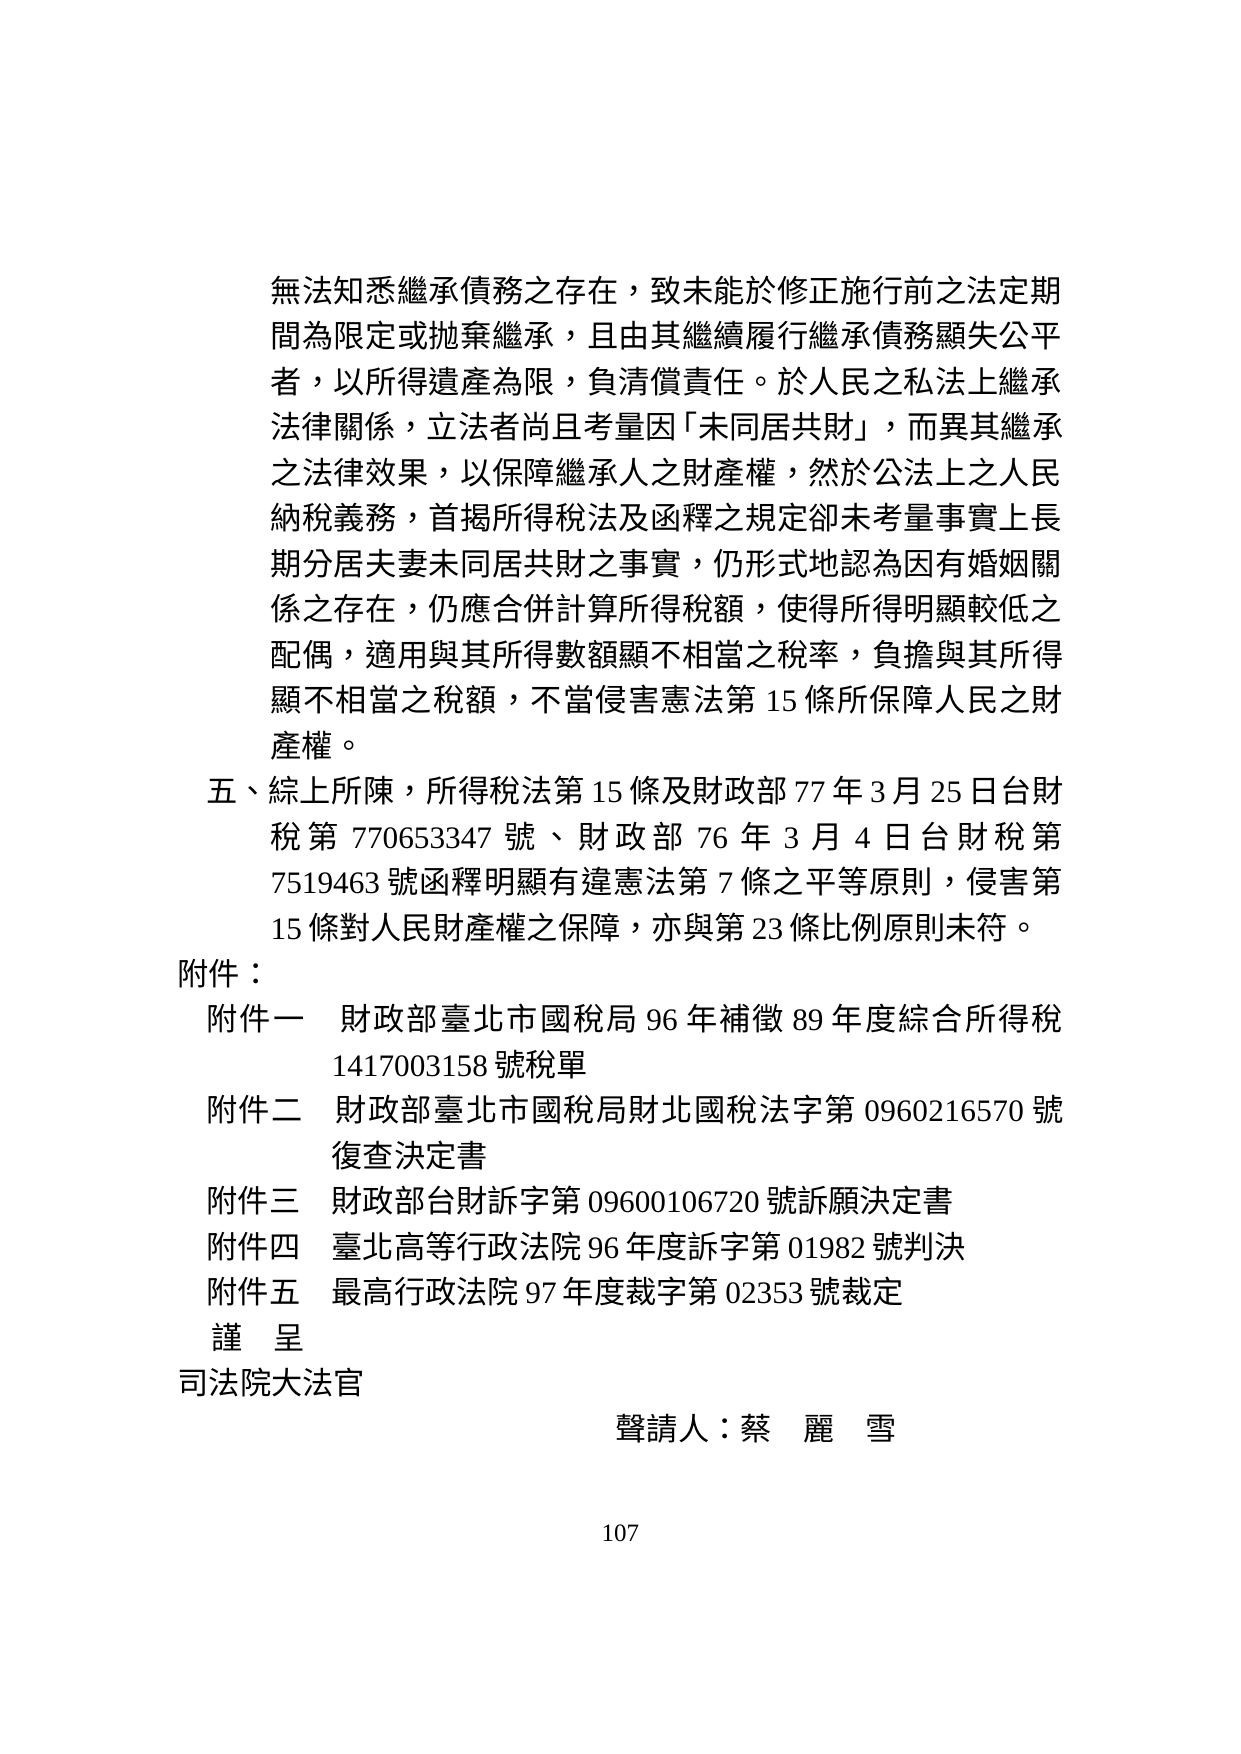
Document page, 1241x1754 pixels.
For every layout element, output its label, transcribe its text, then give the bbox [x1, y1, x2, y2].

text 謹 呈 [177, 1313, 1051, 1358]
text 附件一 財政部臺北市國稅局96年補徵89年度綜合所得稅1417003158號稅單 [206, 994, 1063, 1085]
text 附件五 最高行政法院97年度裁字第02353號裁定 [206, 1267, 1063, 1313]
text 附件： [177, 949, 1063, 994]
text 無法知悉繼承債務之存在，致未能於修正施行前之法定期間為限定或抛棄繼承，且由其繼續履行繼承債務顯失公平者，以所得遺產為限，負清償責任。於人民之私法上繼承法律關係，立法者尚且考量因「未同居共財」，而異其繼承之法律效果，以保障繼承人之財產權，然於公法上之人民納稅義務，首揭所得稅法及函釋之規定卻未考量事實上長期分居夫妻未同居共財之事實，仍形式地認為因有婚姻關係之存在，仍應合併計算所得稅額，使得所得明顯較低之配偶，適用與其所得數額顯不相當之稅率，負擔與其所得顯不相當之稅額，不當侵害憲法第15條所保障人民之財產權。 [206, 266, 1063, 767]
text 附件四 臺北高等行政法院96年度訴字第01982號判決 [206, 1222, 1063, 1267]
text 聲請人：蔡 麗 雪 [177, 1404, 896, 1449]
text 五、綜上所陳，所得稅法第15條及財政部77年3月25日台財稅第770653347號、財政部76年3月4日台財稅第7519463號函釋明顯有違憲法第7條之平等原則，侵害第15條對人民財產權之保障，亦與第23條比例原則未符。 [206, 767, 1063, 949]
text 司法院大法官 [177, 1358, 1063, 1404]
text 附件三 財政部台財訴字第09600106720號訴願決定書 [206, 1176, 1063, 1222]
text 附件二 財政部臺北市國稅局財北國稅法字第0960216570號復查決定書 [206, 1085, 1063, 1176]
